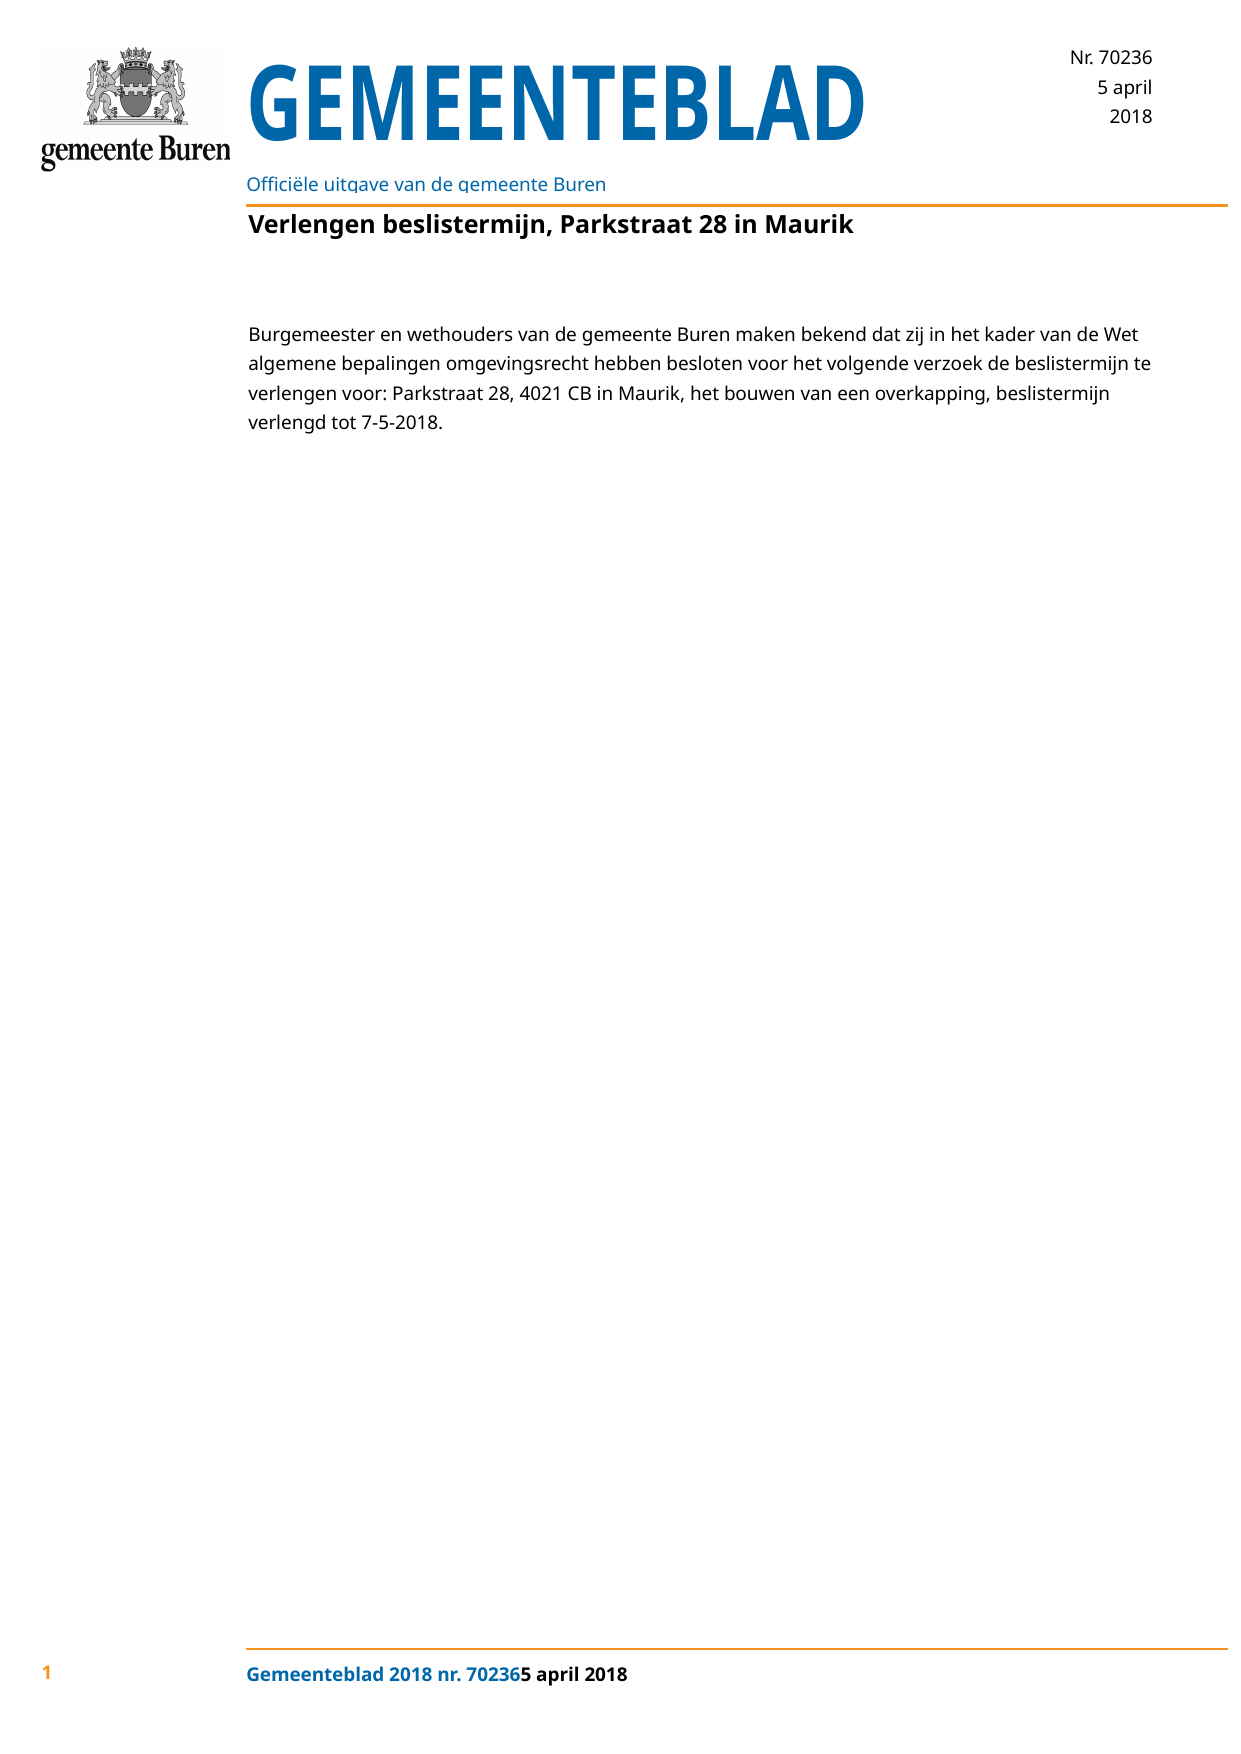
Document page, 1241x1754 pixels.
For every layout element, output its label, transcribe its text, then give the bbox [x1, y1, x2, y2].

picture [41, 47, 231, 172]
text Verlengen beslistermijn, Parkstraat 28 in Maurik [248, 207, 1152, 241]
text Burgemeester en wethouders van de gemeente Buren maken bekend dat zij in het kader van de Wet algemene bepalingen omgevingsrecht hebben besloten voor het volgende verzoek de beslistermijn te verlengen voor: Parkstraat 28, 4021 CB in Maurik, het bouwen van een overkapping, beslistermijn verlengd tot 7-5-2018. [248, 321, 1152, 435]
